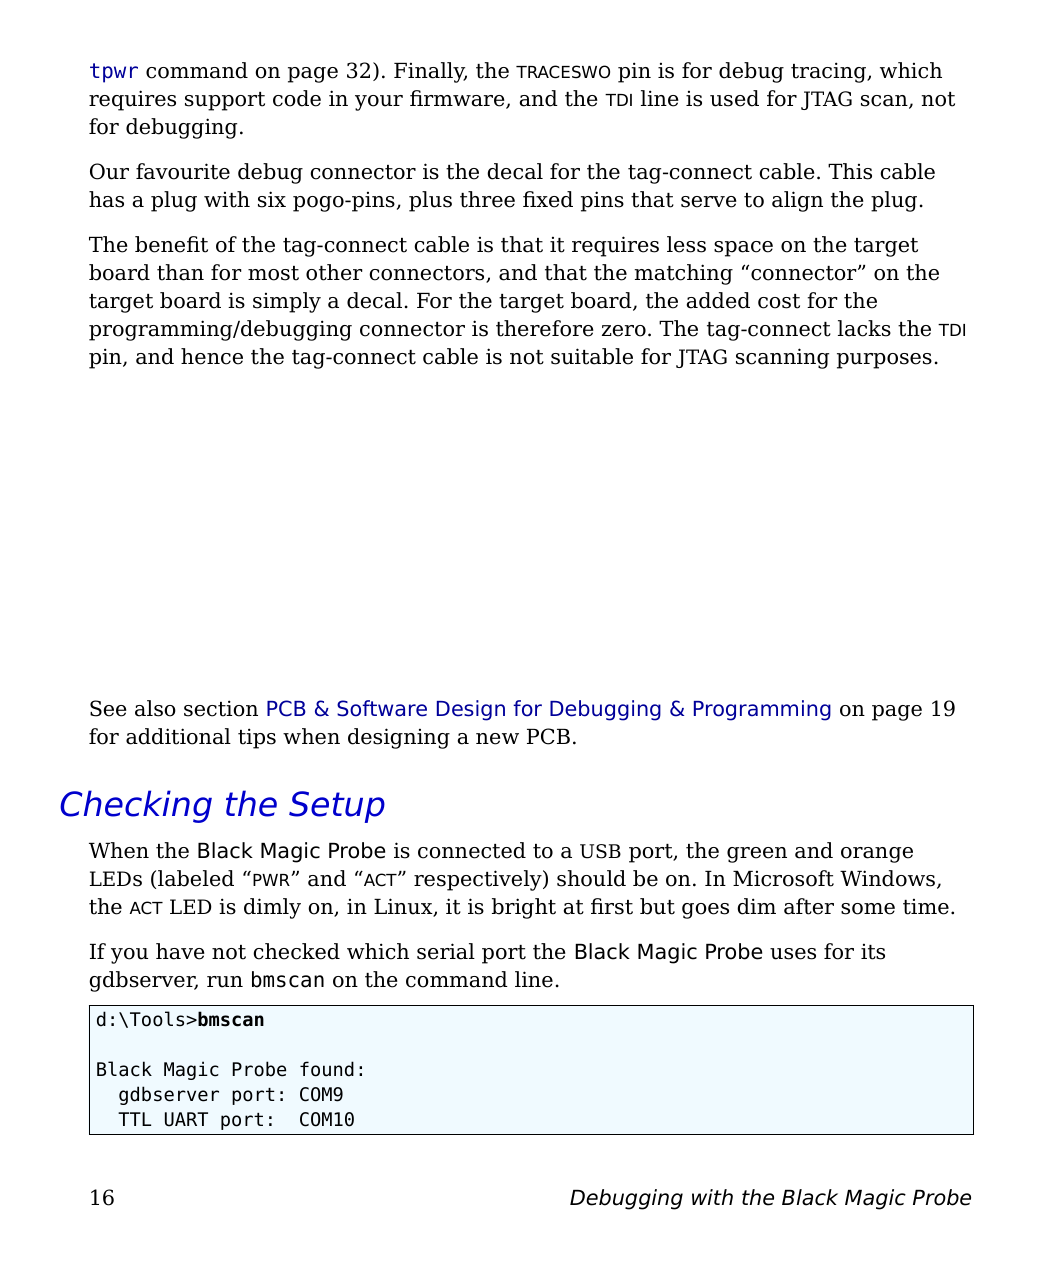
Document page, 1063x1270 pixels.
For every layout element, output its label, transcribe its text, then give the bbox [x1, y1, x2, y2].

text When the Black Magic Probe is connected to a USB port, the green and orange LEDs (labeled “pwr” and “act” respectively) should be on. In Microsoft Windows, the act LED is dimly on, in Linux, it is bright at first but goes dim after some time. [88, 839, 974, 919]
text See also section PCB & Software Design for Debugging & Programming on page 19 for additional tips when designing a new PCB. [88, 390, 974, 749]
text d:\Tools>bmscan [90, 1006, 973, 1030]
subtitle Checking the Setup [59, 786, 974, 824]
text gdbserver port: COM9 [90, 1080, 973, 1105]
text Our favourite debug connector is the decal for the tag-connect cable. This cable has a plug with six pogo-pins, plus three fixed pins that serve to align the plug. [88, 160, 974, 212]
text tpwr command on page 32). Finally, the traceswo pin is for debug tracing, which requires support code in your firmware, and the tdi line is used for JTAG scan, not for debugging. [88, 59, 974, 139]
text The benefit of the tag-connect cable is that it requires less space on the target board than for most other connectors, and that the matching “connector” on the target board is simply a decal. For the target board, the added cost for the programming/debugging connector is therefore zero. The tag-connect lacks the tdi pin, and hence the tag-connect cable is not suitable for JTAG scanning purposes. [88, 233, 974, 369]
text Black Magic Probe found: [90, 1055, 973, 1080]
text If you have not checked which serial port the Black Magic Probe uses for its gdbserver, run bmscan on the command line. [88, 940, 974, 992]
text TTL UART port: COM10 [90, 1105, 973, 1134]
